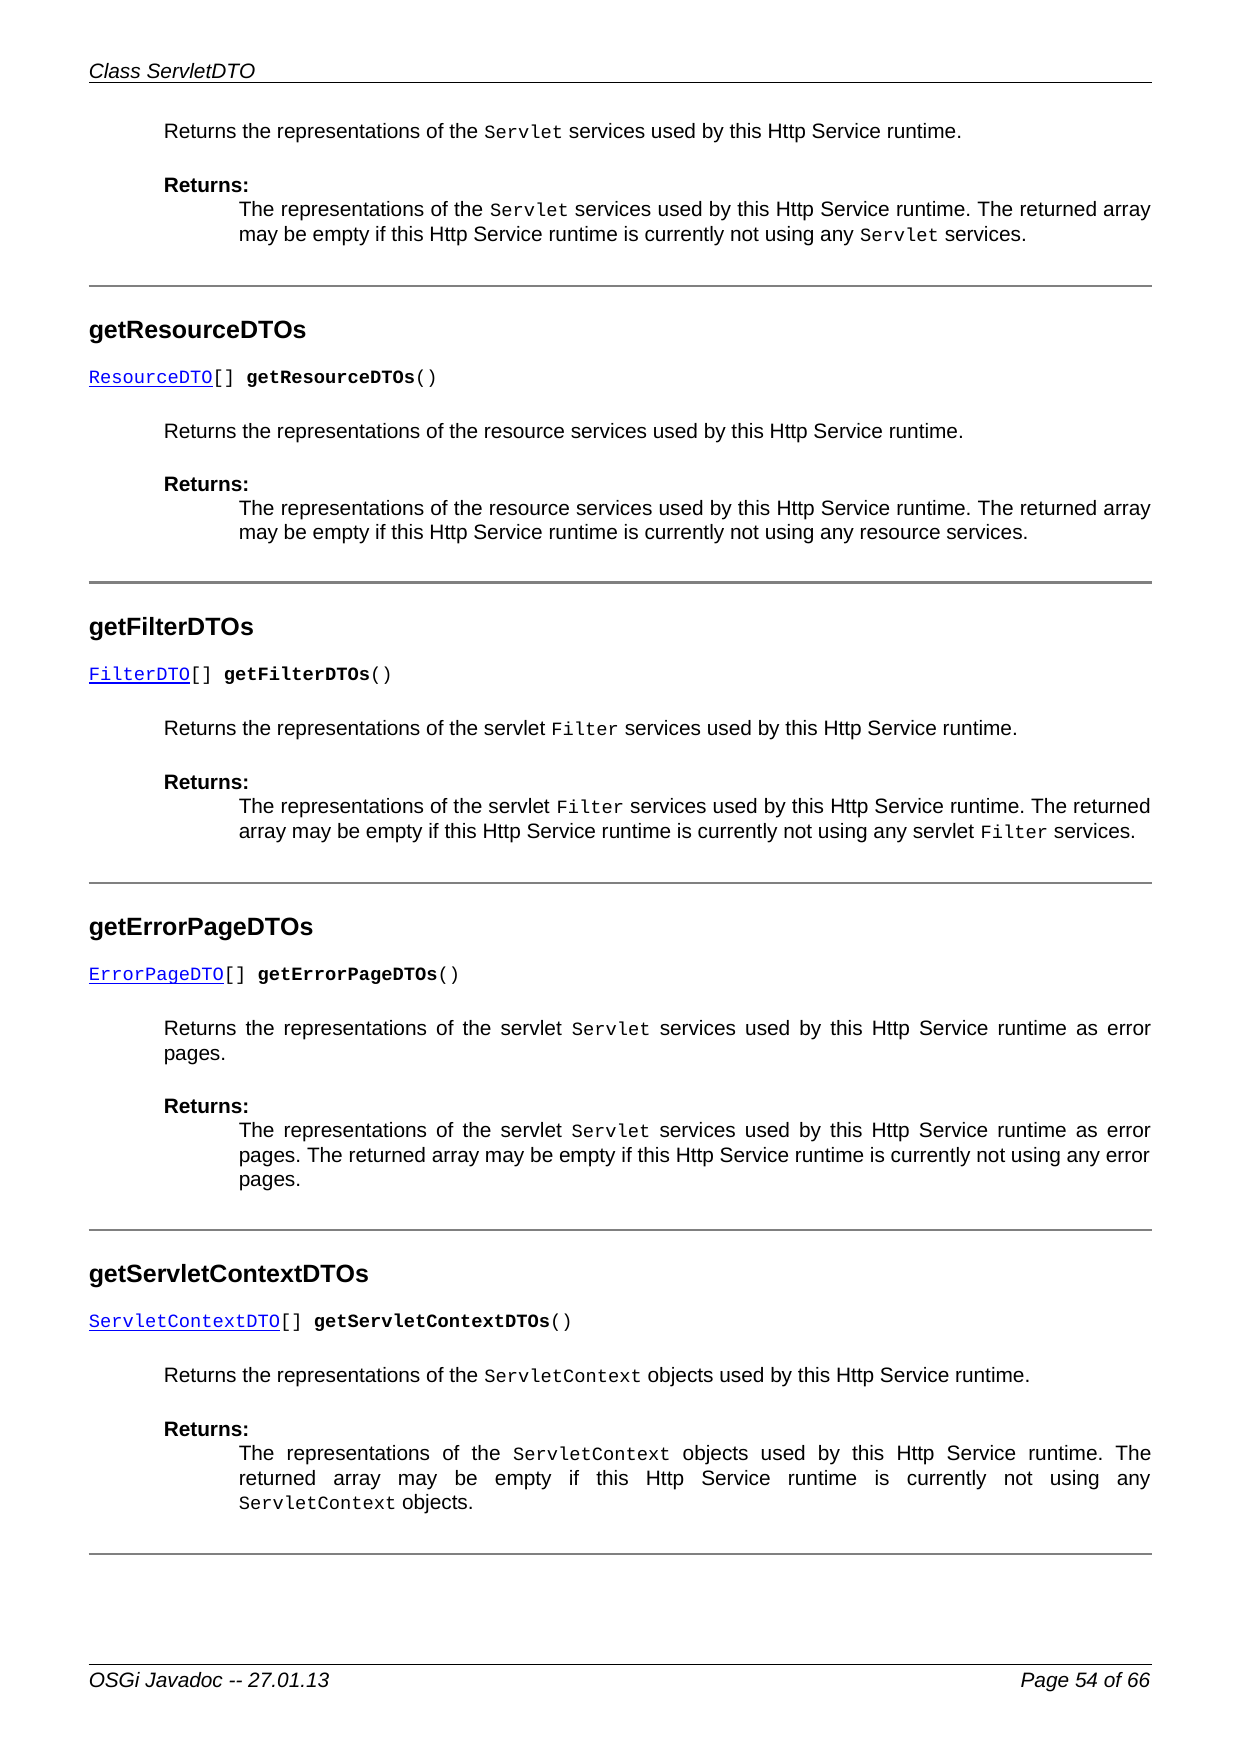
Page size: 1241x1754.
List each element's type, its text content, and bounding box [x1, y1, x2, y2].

text Returns the representations of the servlet Servlet services used by this Http Service runtime as error pages. [163, 1016, 1152, 1065]
text Returns the representations of the ServletContext objects used by this Http Service runtime. [163, 1363, 1152, 1388]
text Returns: [163, 1417, 1152, 1441]
text Returns the representations of the Servlet services used by this Http Service runtime. [163, 118, 1152, 144]
text Returns: [163, 472, 1152, 496]
text The representations of the resource services used by this Http Service runtime. The returned array may be empty if this Http Service runtime is currently not using any resource services. [238, 496, 1152, 544]
text Returns the representations of the resource services used by this Http Service runtime. [163, 419, 1152, 443]
text ResourceDTO[] getResourceDTOs() [88, 368, 1152, 389]
text The representations of the servlet Filter services used by this Http Service runtime. The returned array may be empty if this Http Service runtime is currently not using any servlet Filter services. [238, 794, 1152, 844]
text Returns the representations of the servlet Filter services used by this Http Service runtime. [163, 715, 1152, 741]
text ServletContextDTO[] getServletContextDTOs() [88, 1312, 1152, 1333]
text The representations of the ServletContext objects used by this Http Service runtime. The returned array may be empty if this Http Service runtime is currently not using any ServletContext objects. [238, 1441, 1152, 1515]
text ErrorPageDTO[] getErrorPageDTOs() [88, 965, 1152, 986]
subtitle getFilterDTOs [88, 612, 1152, 641]
text The representations of the Servlet services used by this Http Service runtime. The returned array may be empty if this Http Service runtime is currently not using any Servlet services. [238, 197, 1152, 247]
text Returns: [163, 173, 1152, 197]
text The representations of the servlet Servlet services used by this Http Service runtime as error pages. The returned array may be empty if this Http Service runtime is currently not using any error pages. [238, 1118, 1152, 1191]
subtitle getErrorPageDTOs [88, 912, 1152, 941]
text FilterDTO[] getFilterDTOs() [88, 665, 1152, 686]
text Returns: [163, 770, 1152, 794]
text Returns: [163, 1094, 1152, 1118]
subtitle getServletContextDTOs [88, 1259, 1152, 1288]
subtitle getResourceDTOs [88, 315, 1152, 344]
